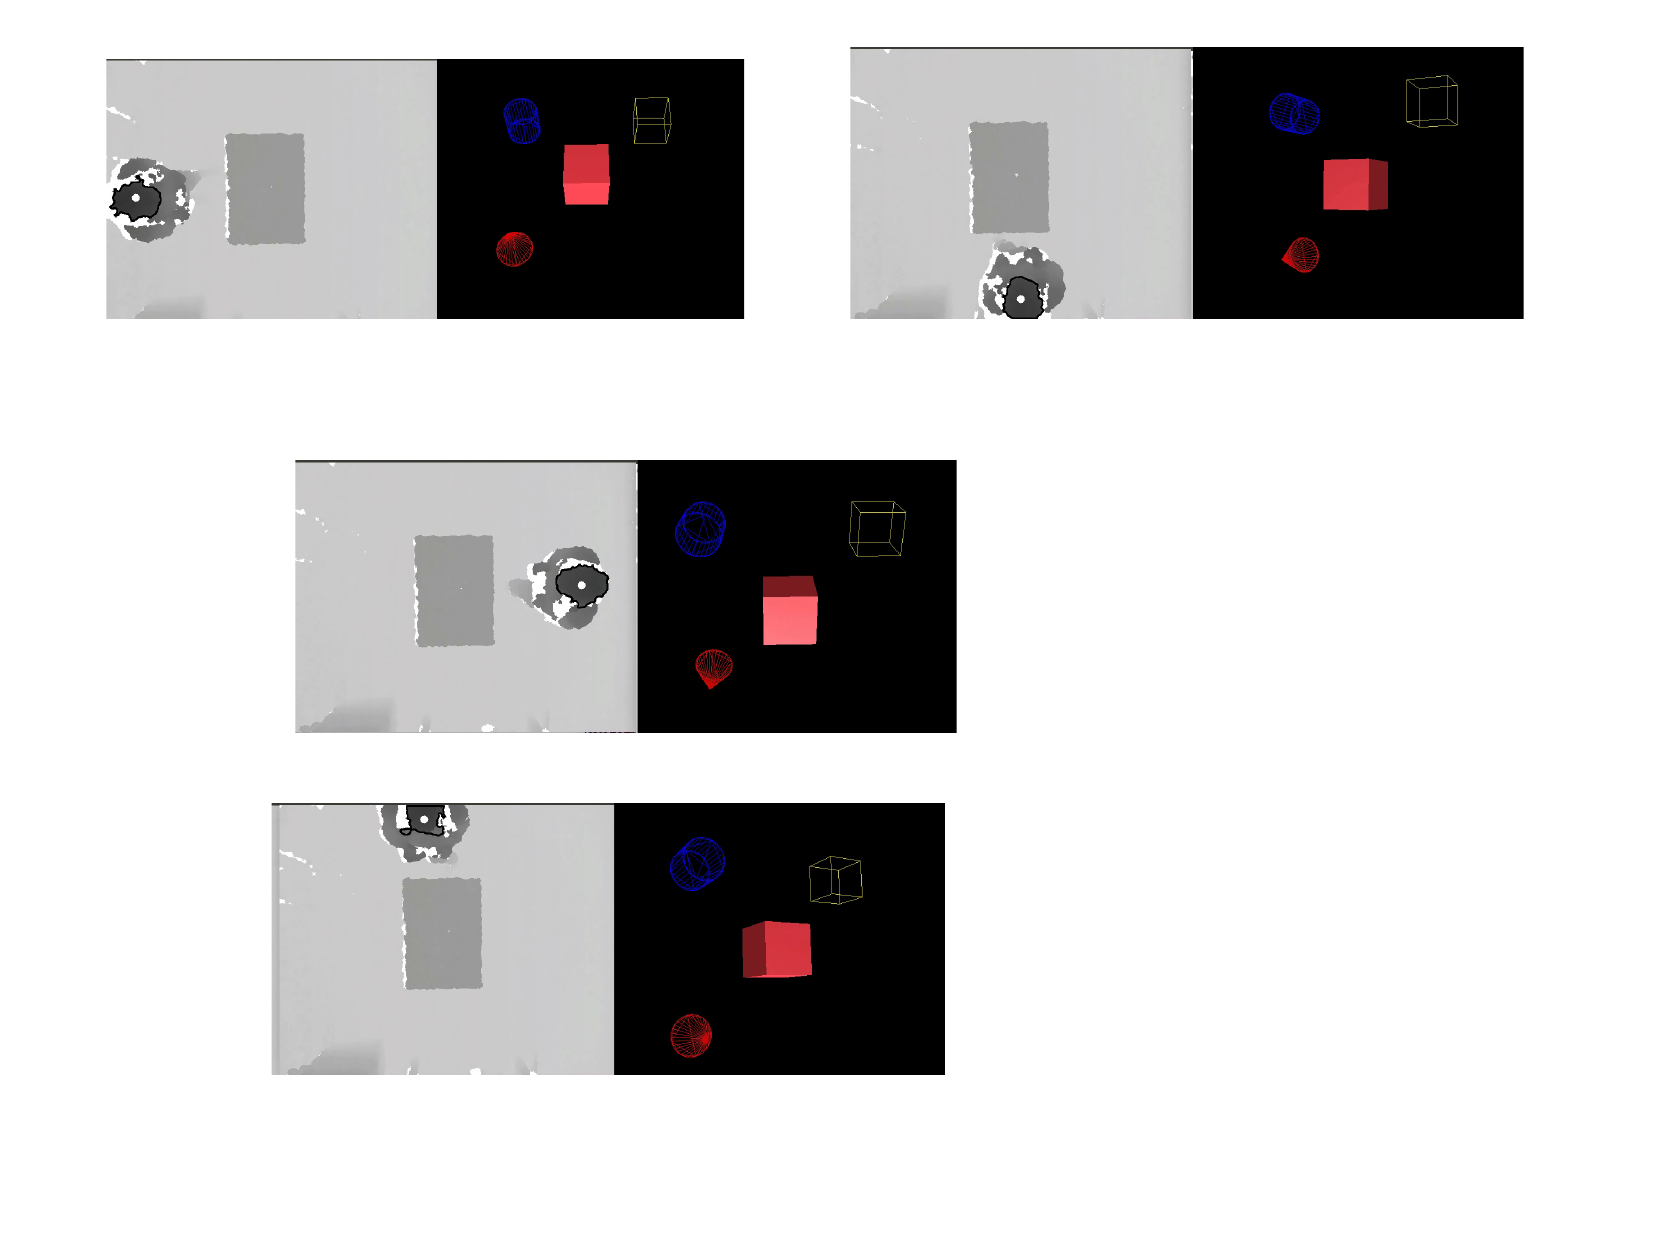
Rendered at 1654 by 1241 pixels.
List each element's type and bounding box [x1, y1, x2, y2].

picture [295, 460, 957, 733]
picture [106, 59, 745, 319]
picture [850, 47, 1524, 319]
picture [271, 803, 945, 1075]
